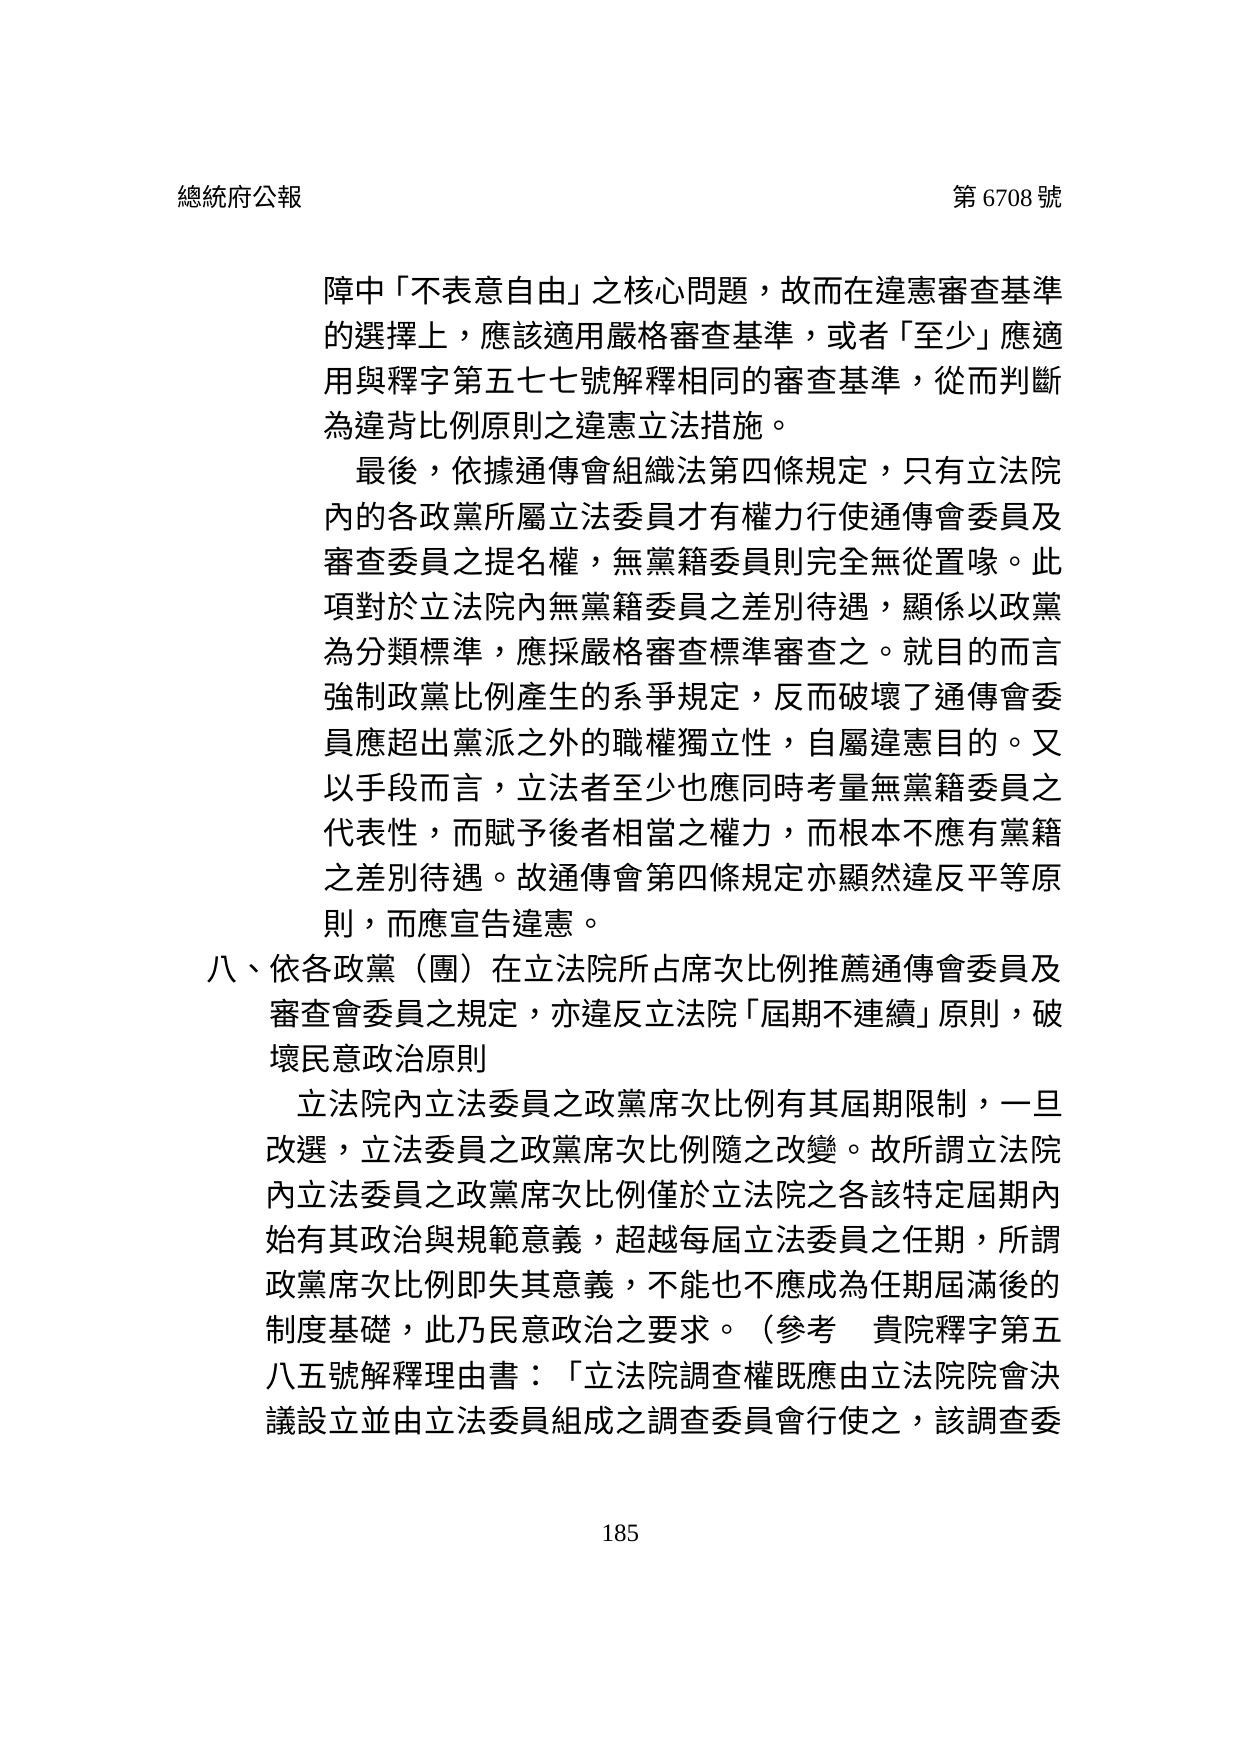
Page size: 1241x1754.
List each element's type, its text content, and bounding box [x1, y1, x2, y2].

text 最後，依據通傳會組織法第四條規定，只有立法院內的各政黨所屬立法委員才有權力行使通傳會委員及審查委員之提名權，無黨籍委員則完全無從置喙。此項對於立法院內無黨籍委員之差別待遇，顯係以政黨為分類標準，應採嚴格審查標準審查之。就目的而言，強制政黨比例產生的系爭規定，反而破壞了通傳會委員應超出黨派之外的職權獨立性，自屬違憲目的。又以手段而言，立法者至少也應同時考量無黨籍委員之代表性，而賦予後者相當之權力，而根本不應有黨籍之差別待遇。故通傳會第四條規定亦顯然違反平等原則，而應宣告違憲。 [323, 447, 1063, 944]
text 八、依各政黨（團）在立法院所占席次比例推薦通傳會委員及審查會委員之規定，亦違反立法院「屆期不連續」原則，破壞民意政治原則 [206, 944, 1063, 1079]
text 立法院內立法委員之政黨席次比例有其屆期限制，一旦改選，立法委員之政黨席次比例隨之改變。故所謂立法院內立法委員之政黨席次比例僅於立法院之各該特定屆期內始有其政治與規範意義，超越每屆立法委員之任期，所謂政黨席次比例即失其意義，不能也不應成為任期屆滿後的制度基礎，此乃民意政治之要求。（參考 貴院釋字第五八五號解釋理由書：「立法院調查權既應由立法院院會決議設立並由立法委員組成之調查委員會行使之，該調查委 [265, 1079, 1063, 1441]
text 障中「不表意自由」之核心問題，故而在違憲審查基準的選擇上，應該適用嚴格審查基準，或者「至少」應適用與釋字第五七七號解釋相同的審查基準，從而判斷為違背比例原則之違憲立法措施。 [323, 266, 1063, 447]
